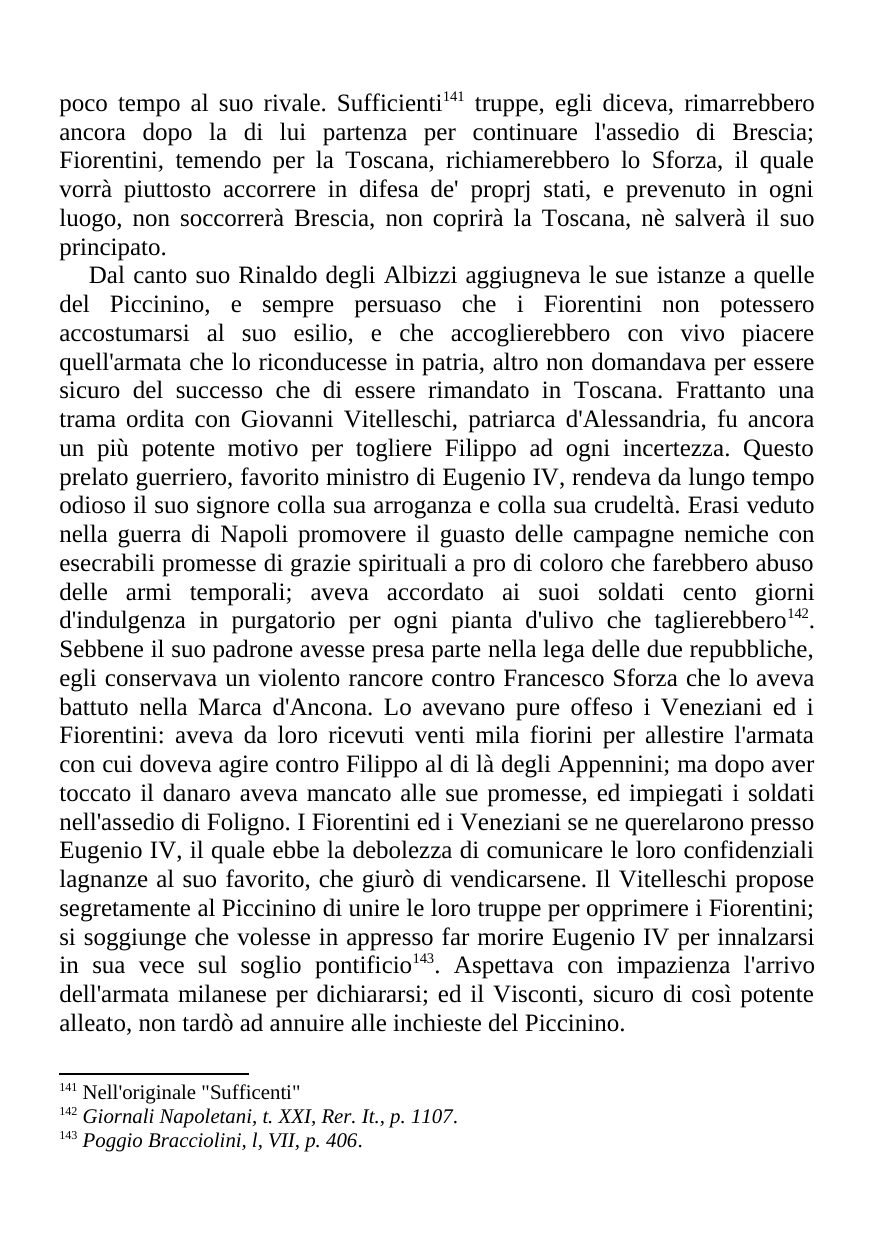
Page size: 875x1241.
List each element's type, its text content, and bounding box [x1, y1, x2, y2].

text Poggio Bracciolini, l, VII, p. 406. [59, 1128, 815, 1152]
text poco tempo al suo rivale. Sufficienti truppe, egli diceva, rimarrebbero ancora dopo la di lui partenza per continuare l'assedio di Brescia; Fiorentini, temendo per la Toscana, richiamerebbero lo Sforza, il quale vorrà piuttosto accorrere in difesa de' proprj stati, e prevenuto in ogni luogo, non soccorrerà Brescia, non coprirà la Toscana, nè salverà il suo principato. [59, 88, 815, 260]
text Dal canto suo Rinaldo degli Albizzi aggiugneva le sue istanze a quelle del Piccinino, e sempre persuaso che i Fiorentini non potessero accostumarsi al suo esilio, e che accoglierebbero con vivo piacere quell'armata che lo riconducesse in patria, altro non domandava per essere sicuro del successo che di essere rimandato in Toscana. Frattanto una trama ordita con Giovanni Vitelleschi, patriarca d'Alessandria, fu ancora un più potente motivo per togliere Filippo ad ogni incertezza. Questo prelato guerriero, favorito ministro di Eugenio IV, rendeva da lungo tempo odioso il suo signore colla sua arroganza e colla sua crudeltà. Erasi veduto nella guerra di Napoli promovere il guasto delle campagne nemiche con esecrabili promesse di grazie spirituali a pro di coloro che farebbero abuso delle armi temporali; aveva accordato ai suoi soldati cento giorni d'indulgenza in purgatorio per ogni pianta d'ulivo che taglierebbero. Sebbene il suo padrone avesse presa parte nella lega delle due repubbliche, egli conservava un violento rancore contro Francesco Sforza che lo aveva battuto nella Marca d'Ancona. Lo avevano pure offeso i Veneziani ed i Fiorentini: aveva da loro ricevuti venti mila fiorini per allestire l'armata con cui doveva agire contro Filippo al di là degli Appennini; ma dopo aver toccato il danaro aveva mancato alle sue promesse, ed impiegati i soldati nell'assedio di Foligno. I Fiorentini ed i Veneziani se ne querelarono presso Eugenio IV, il quale ebbe la debolezza di comunicare le loro confidenziali lagnanze al suo favorito, che giurò di vendicarsene. Il Vitelleschi propose segretamente al Piccinino di unire le loro truppe per opprimere i Fiorentini; si soggiunge che volesse in appresso far morire Eugenio IV per innalzarsi in sua vece sul soglio pontificio. Aspettava con impazienza l'arrivo dell'armata milanese per dichiararsi; ed il Visconti, sicuro di così potente alleato, non tardò ad annuire alle inchieste del Piccinino. [59, 260, 815, 1037]
text Giornali Napoletani, t. XXI, Rer. It., p. 1107. [59, 1104, 815, 1128]
text Nell'originale "Sufficenti" [59, 1080, 815, 1104]
